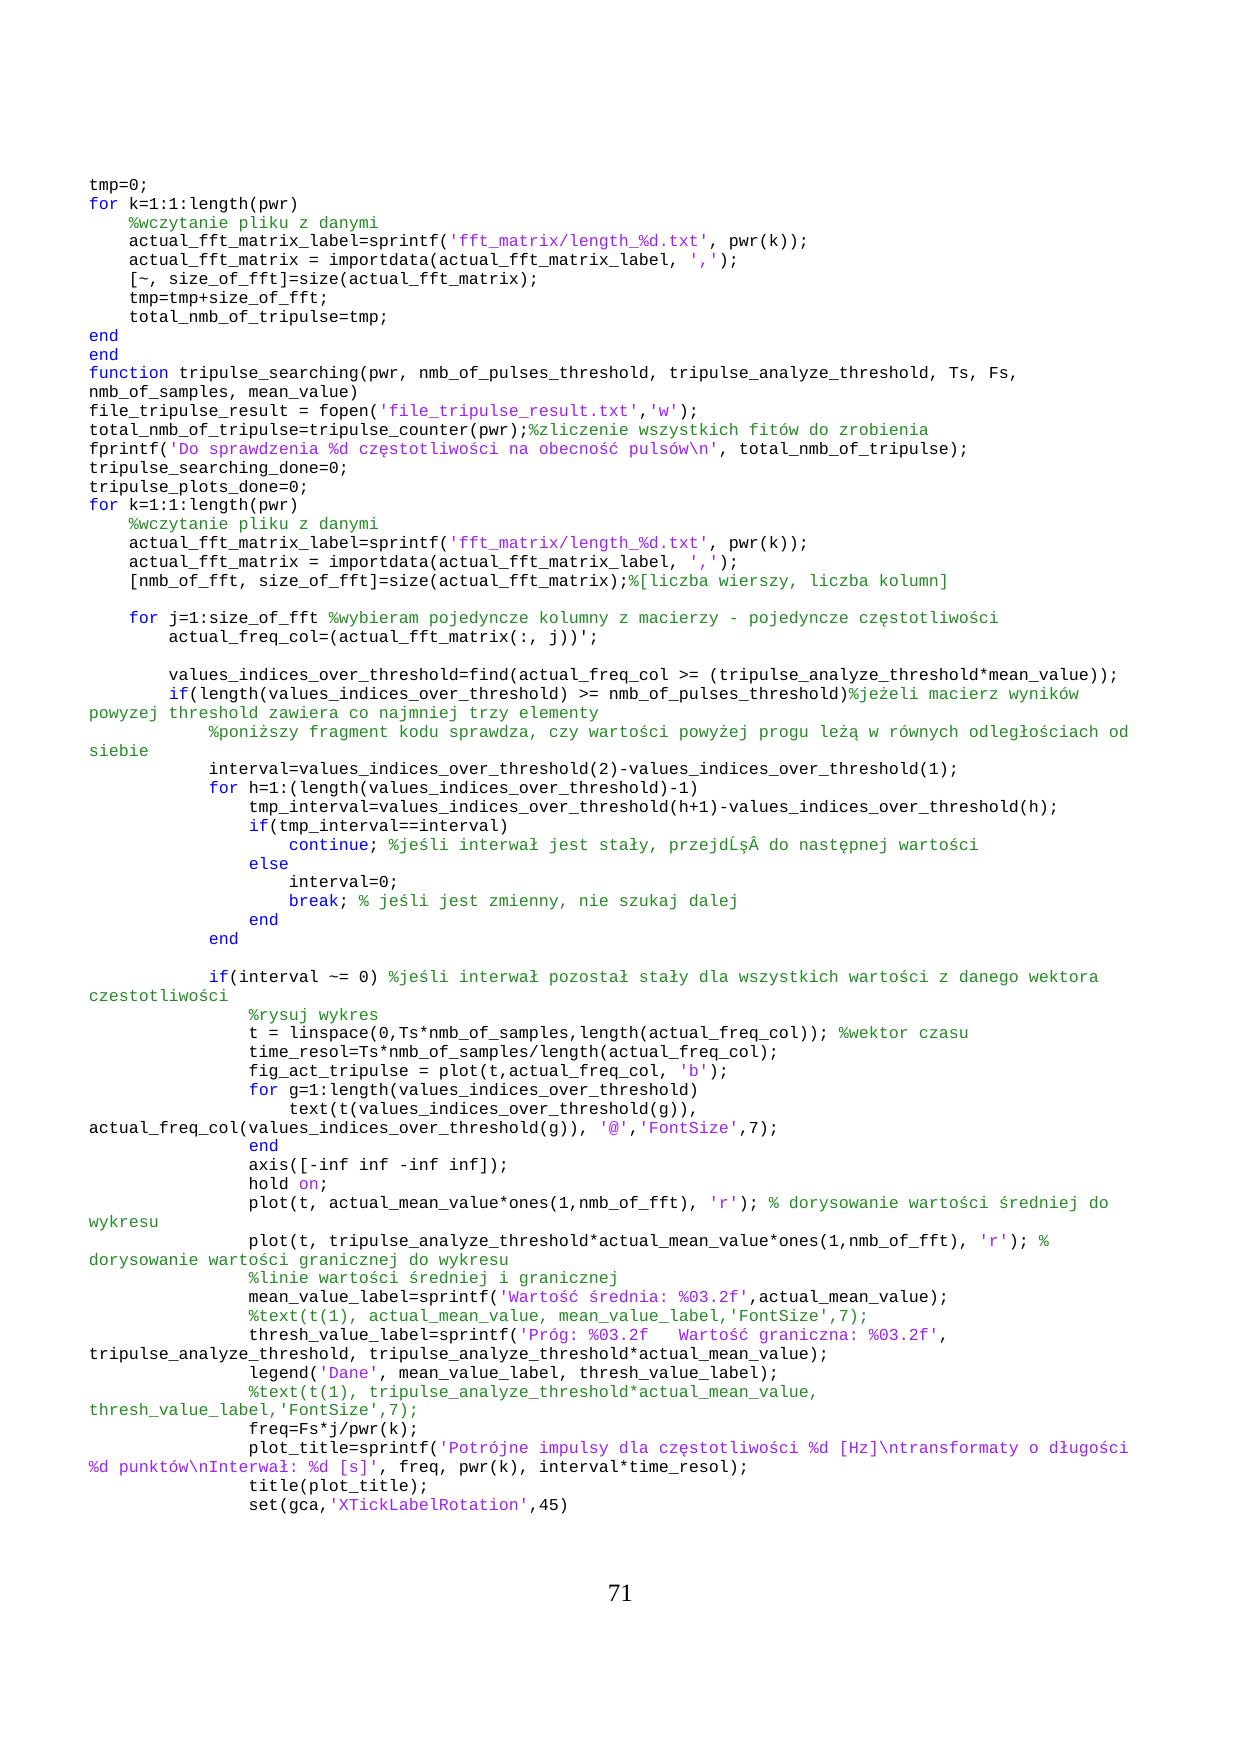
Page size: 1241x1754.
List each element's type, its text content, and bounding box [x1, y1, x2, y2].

text interval=values_indices_over_threshold(2)-values_indices_over_threshold(1); [88, 761, 1152, 780]
text time_resol=Ts*nmb_of_samples/length(actual_freq_col); [88, 1044, 1152, 1063]
text continue; %jeśli interwał jest stały, przejdĹşÂ do następnej wartości [88, 836, 1152, 855]
text end [88, 912, 1152, 931]
text if(tmp_interval==interval) [88, 817, 1152, 836]
text %text(t(1), actual_mean_value, mean_value_label,'FontSize',7); [88, 1308, 1152, 1327]
text %wczytanie pliku z danymi [88, 516, 1152, 535]
text values_indices_over_threshold=find(actual_freq_col >= (tripulse_analyze_threshold*mean_value)); [88, 667, 1152, 686]
text for h=1:(length(values_indices_over_threshold)-1) [88, 780, 1152, 799]
text text(t(values_indices_over_threshold(g)), actual_freq_col(values_indices_over_threshold(g)), '@','FontSize',7); [88, 1100, 1152, 1138]
text actual_fft_matrix_label=sprintf('fft_matrix/length_%d.txt', pwr(k)); [88, 233, 1152, 252]
text tmp=tmp+size_of_fft; [88, 289, 1152, 308]
text else [88, 855, 1152, 874]
text %wczytanie pliku z danymi [88, 214, 1152, 233]
text actual_fft_matrix = importdata(actual_fft_matrix_label, ','); [88, 252, 1152, 271]
text [~, size_of_fft]=size(actual_fft_matrix); [88, 271, 1152, 289]
text tmp_interval=values_indices_over_threshold(h+1)-values_indices_over_threshold(h); [88, 799, 1152, 817]
text plot(t, tripulse_analyze_threshold*actual_mean_value*ones(1,nmb_of_fft), 'r'); % dorysowanie wartości granicznej do wykresu [88, 1232, 1152, 1270]
text interval=0; [88, 874, 1152, 893]
text function tripulse_searching(pwr, nmb_of_pulses_threshold, tripulse_analyze_threshold, Ts, Fs, nmb_of_samples, mean_value) [88, 365, 1152, 403]
text total_nmb_of_tripulse=tripulse_counter(pwr);%zliczenie wszystkich fitów do zrobienia [88, 422, 1152, 440]
text mean_value_label=sprintf('Wartość średnia: %03.2f',actual_mean_value); [88, 1289, 1152, 1308]
text plot(t, actual_mean_value*ones(1,nmb_of_fft), 'r'); % dorysowanie wartości średniej do wykresu [88, 1194, 1152, 1232]
text tripulse_searching_done=0; [88, 459, 1152, 478]
text set(gca,'XTickLabelRotation',45) [88, 1496, 1152, 1515]
text %rysuj wykres [88, 1006, 1152, 1025]
text fig_act_tripulse = plot(t,actual_freq_col, 'b'); [88, 1063, 1152, 1081]
text freq=Fs*j/pwr(k); [88, 1421, 1152, 1440]
text break; % jeśli jest zmienny, nie szukaj dalej [88, 893, 1152, 912]
text if(length(values_indices_over_threshold) >= nmb_of_pulses_threshold)%jeżeli macierz wyników powyzej threshold zawiera co najmniej trzy elementy [88, 686, 1152, 723]
text %linie wartości średniej i granicznej [88, 1270, 1152, 1289]
text total_nmb_of_tripulse=tmp; [88, 308, 1152, 327]
text [nmb_of_fft, size_of_fft]=size(actual_fft_matrix);%[liczba wierszy, liczba kolumn] [88, 572, 1152, 591]
text t = linspace(0,Ts*nmb_of_samples,length(actual_freq_col)); %wektor czasu [88, 1025, 1152, 1044]
text actual_fft_matrix = importdata(actual_fft_matrix_label, ','); [88, 553, 1152, 572]
text title(plot_title); [88, 1477, 1152, 1496]
text legend('Dane', mean_value_label, thresh_value_label); [88, 1364, 1152, 1383]
text for j=1:size_of_fft %wybieram pojedyncze kolumny z macierzy - pojedyncze częstotliwości [88, 610, 1152, 629]
text thresh_value_label=sprintf('Próg: %03.2f Wartość graniczna: %03.2f', tripulse_analyze_threshold, tripulse_analyze_threshold*actual_mean_value); [88, 1327, 1152, 1364]
text actual_freq_col=(actual_fft_matrix(:, j))'; [88, 629, 1152, 648]
text fprintf('Do sprawdzenia %d częstotliwości na obecność pulsów\n', total_nmb_of_tripulse); [88, 440, 1152, 459]
text for k=1:1:length(pwr) [88, 497, 1152, 516]
text end [88, 327, 1152, 346]
text end [88, 346, 1152, 365]
text tripulse_plots_done=0; [88, 478, 1152, 497]
text plot_title=sprintf('Potrójne impulsy dla częstotliwości %d [Hz]\ntransformaty o długości %d punktów\nInterwał: %d [s]', freq, pwr(k), interval*time_resol); [88, 1440, 1152, 1477]
text %poniższy fragment kodu sprawdza, czy wartości powyżej progu leżą w równych odległościach od siebie [88, 723, 1152, 761]
text tmp=0; [88, 176, 1152, 195]
text axis([-inf inf -inf inf]); [88, 1157, 1152, 1176]
text %text(t(1), tripulse_analyze_threshold*actual_mean_value, thresh_value_label,'FontSize',7); [88, 1383, 1152, 1421]
text for k=1:1:length(pwr) [88, 195, 1152, 214]
text end [88, 931, 1152, 949]
text if(interval ~= 0) %jeśli interwał pozostał stały dla wszystkich wartości z danego wektora czestotliwości [88, 968, 1152, 1006]
text for g=1:length(values_indices_over_threshold) [88, 1081, 1152, 1100]
text actual_fft_matrix_label=sprintf('fft_matrix/length_%d.txt', pwr(k)); [88, 535, 1152, 553]
text hold on; [88, 1176, 1152, 1194]
text file_tripulse_result = fopen('file_tripulse_result.txt','w'); [88, 403, 1152, 422]
text end [88, 1138, 1152, 1157]
